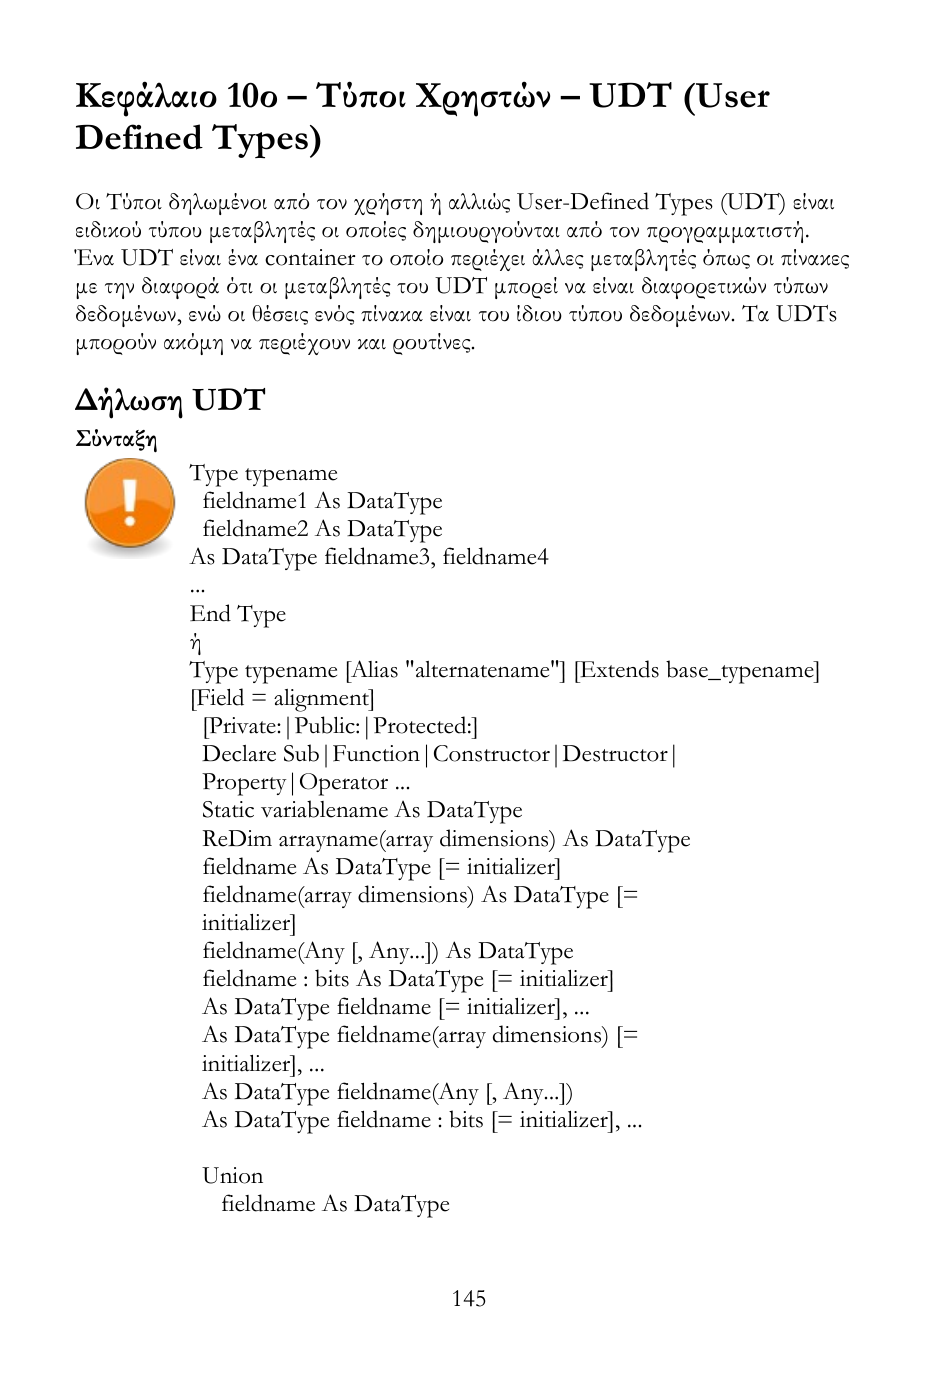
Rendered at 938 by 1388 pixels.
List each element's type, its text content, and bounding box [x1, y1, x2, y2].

subtitle Κεφάλαιο 10ο – Τύποι Χρηστών – UDT (User Defined Types) [75, 75, 862, 159]
text Ένα UDT είναι ένα container το οποίο περιέχει άλλες μεταβλητές όπως οι πίνακες με την διαφορά ότι οι μεταβλητές του UDT μπορεί να είναι διαφορετικών τύπων δεδομένων, ενώ οι θέσεις ενός πίνακα είναι του ίδιου τύπου δεδομένων. Τα UDTs μπορούν ακόμη να περιέχουν και ρουτίνες. [75, 244, 862, 356]
table_header [75, 453, 183, 1252]
text Σύνταξη [75, 425, 862, 453]
subtitle Δήλωση UDT [75, 381, 862, 419]
table_header Type typename fieldname1 As DataType fieldname2 As DataType As DataType fieldname3, fieldname4 ... End Type ή Type typename [Alias "alternatename"] [Extends base_typename] [Field = alignment] [Private:|Public:|Protected:] Declare Sub|Function|Constructor|Destructor| Property|Operator ... Static variablename As DataType ReDim arrayname(array dimensions) As DataType fieldname As DataType [= initializer] fieldname(array dimensions) As DataType [= initializer] fieldname(Any [, Any...]) As DataType fieldname : bits As DataType [= initializer] As DataType fieldname [= initializer], ... As DataType fieldname(array dimensions) [= initializer], ... As DataType fieldname(Any [, Any...]) As DataType fieldname : bits [= initializer], ... Union fieldname As DataType [184, 453, 863, 1252]
picture [79, 458, 180, 559]
text Οι Τύποι δηλωμένοι από τον χρήστη ή αλλιώς User-Defined Types (UDT) είναι ειδικού τύπου μεταβλητές οι οποίες δημιουργούνται από τον προγραμματιστή. [75, 187, 862, 244]
